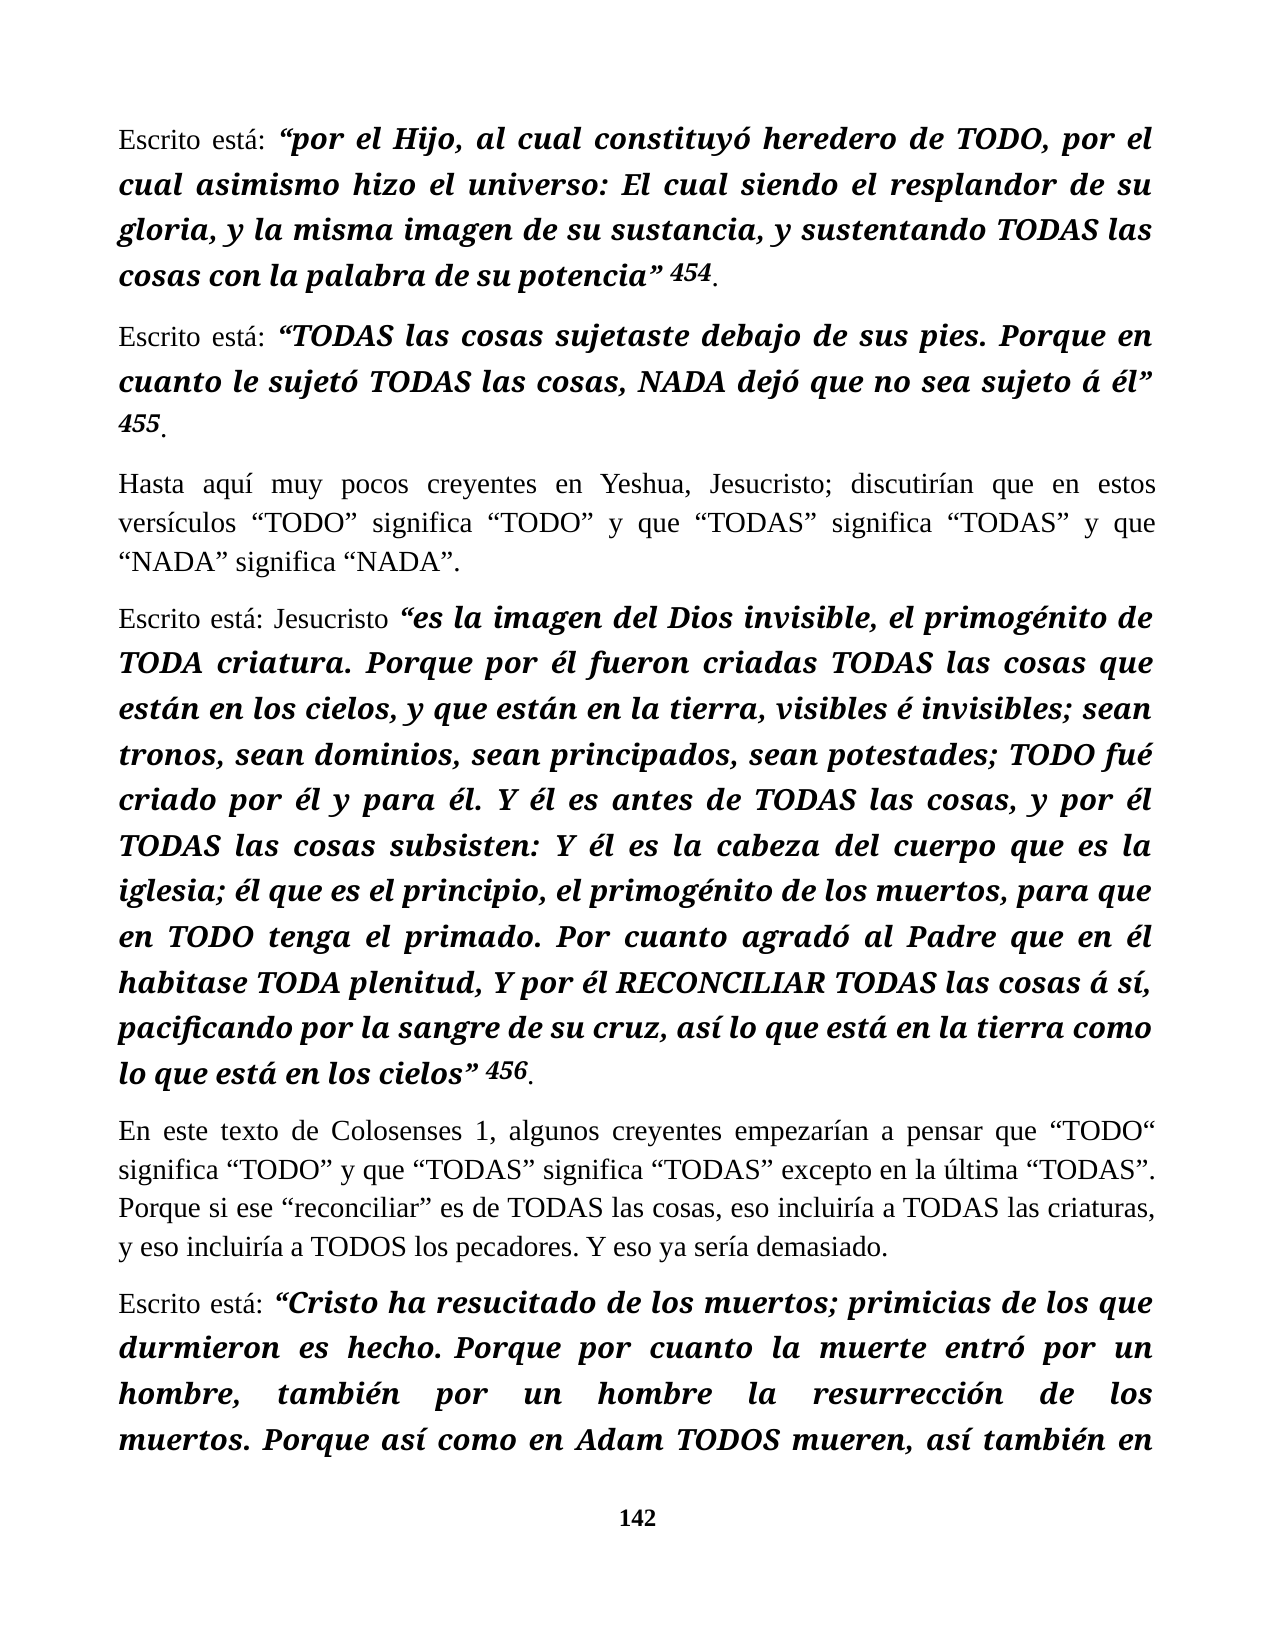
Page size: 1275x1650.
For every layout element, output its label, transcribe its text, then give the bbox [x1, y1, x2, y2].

text Hasta aquí muy pocos creyentes en Yeshua, Jesucristo; discutirían que en estos versículos “TODO” significa “TODO” y que “TODAS” significa “TODAS” y que “NADA” significa “NADA”. [118, 467, 1157, 577]
text Escrito está: “Cristo ha resucitado de los muertos; primicias de los que durmieron es hecho. Porque por cuanto la muerte entró por un hombre, también por un hombre la resurrección de los muertos. Porque así como en Adam TODOS mueren, así también en [118, 1282, 1157, 1459]
text Escrito está: Jesucristo “es la imagen del Dios invisible, el primogénito de TODA criatura. Porque por él fueron criadas TODAS las cosas que están en los cielos, y que están en la tierra, visibles é invisibles; sean tronos, sean dominios, sean principados, sean potestades; TODO fué criado por él y para él. Y él es antes de TODAS las cosas, y por él TODAS las cosas subsisten: Y él es la cabeza del cuerpo que es la iglesia; él que es el principio, el primogénito de los muertos, para que en TODO tenga el primado. Por cuanto agradó al Padre que en él habitase TODA plenitud, Y por él RECONCILIAR TODAS las cosas á sí, pacificando por la sangre de su cruz, así lo que está en la tierra como lo que está en los cielos” . [118, 597, 1157, 1093]
text Escrito está: “por el Hijo, al cual constituyó heredero de TODO, por el cual asimismo hizo el universo: El cual siendo el resplandor de su gloria, y la misma imagen de su sustancia, y sustentando TODAS las cosas con la palabra de su potencia” . [118, 118, 1157, 295]
text Escrito está: “TODAS las cosas sujetaste debajo de sus pies. Porque en cuanto le sujetó TODAS las cosas, NADA dejó que no sea sujeto á él” . [118, 315, 1157, 446]
text En este texto de Colosenses 1, algunos creyentes empezarían a pensar que “TODO“ significa “TODO” y que “TODAS” significa “TODAS” excepto en la última “TODAS”. Porque si ese “reconciliar” es de TODAS las cosas, eso incluiría a TODAS las criaturas, y eso incluiría a TODOS los pecadores. Y eso ya sería demasiado. [118, 1113, 1157, 1262]
